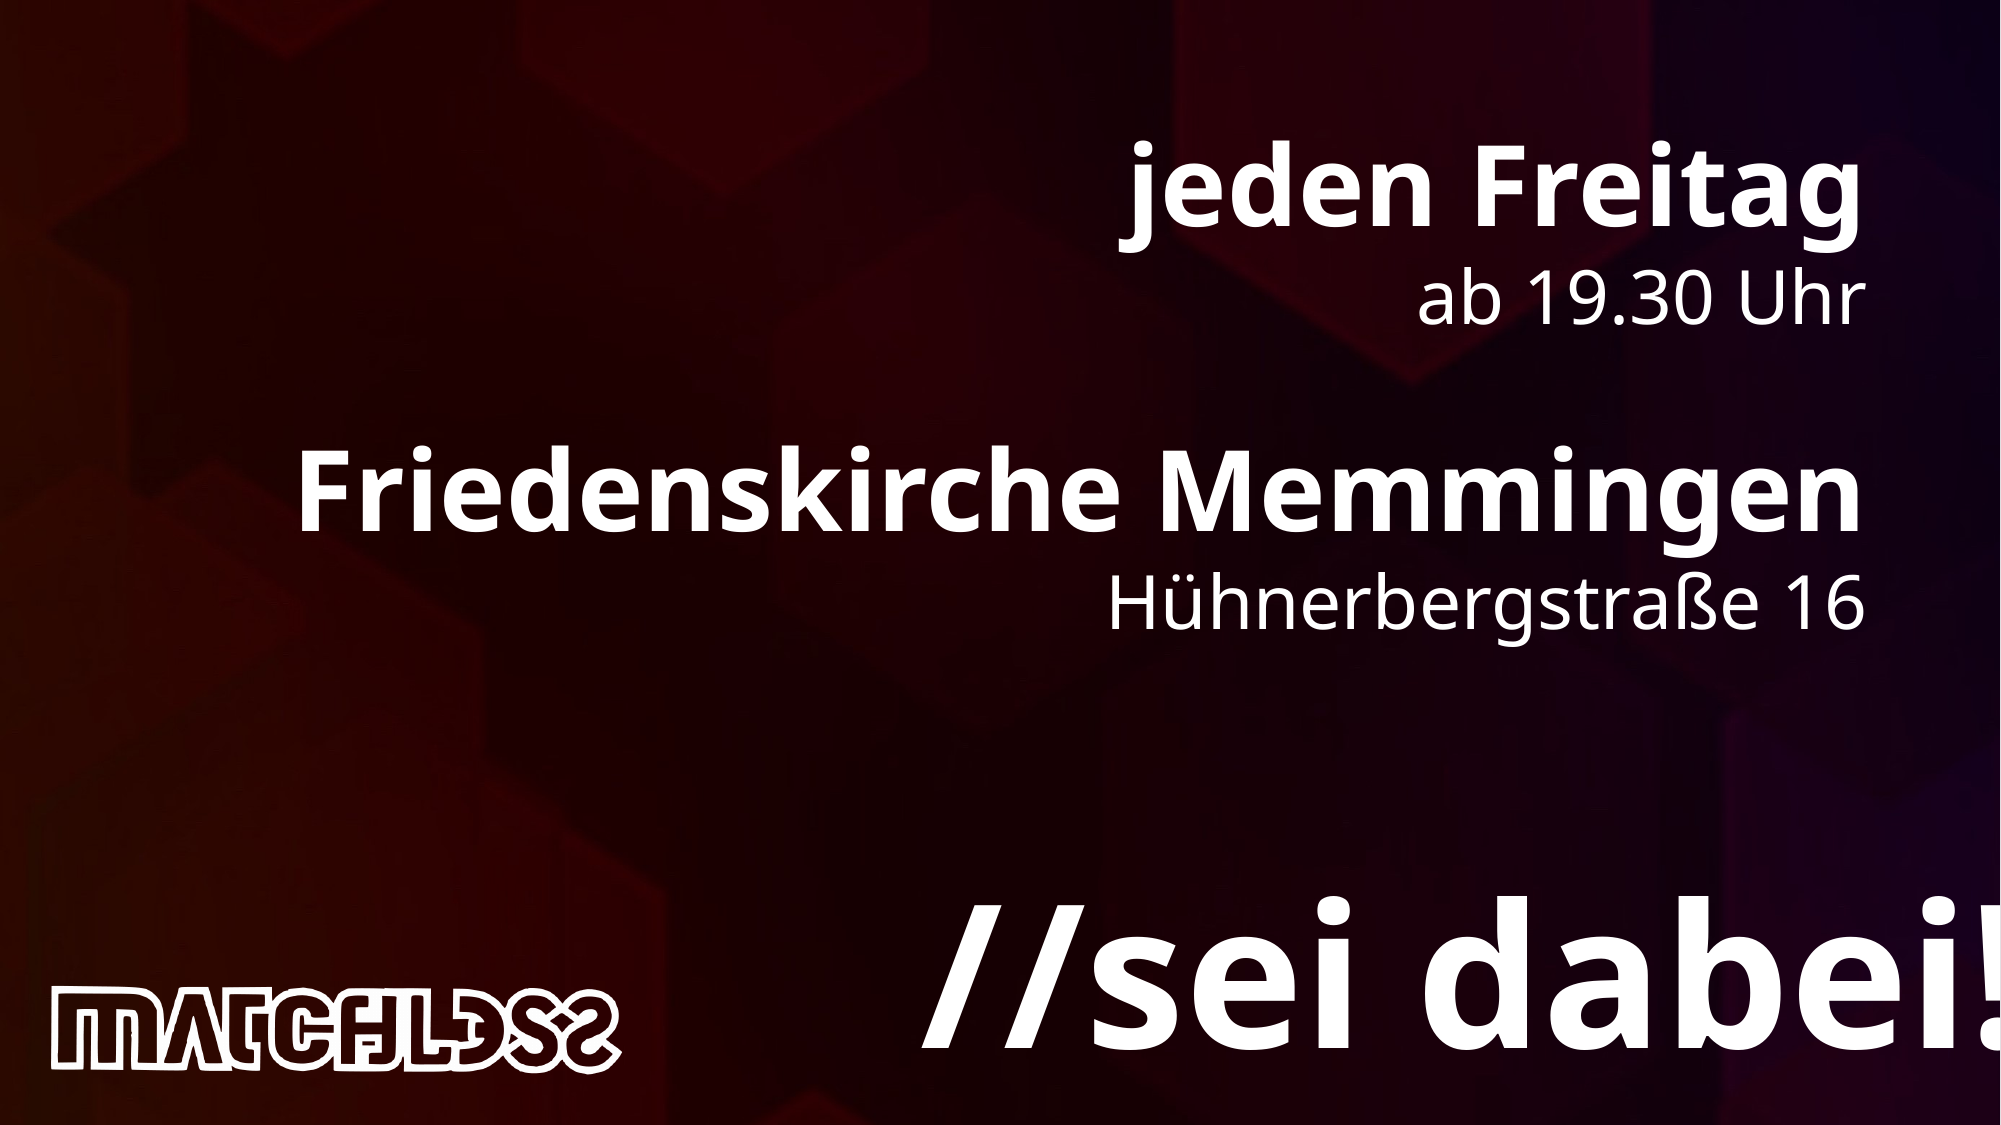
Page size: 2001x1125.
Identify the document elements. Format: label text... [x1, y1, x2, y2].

text_box jeden Freitag ab 19.30 Uhr Friedenskirche Memmingen Hühnerbergstraße 16 [85, 106, 1883, 732]
picture [0, 0, 2001, 1125]
text_box //sei dabei! [905, 840, 2000, 1096]
